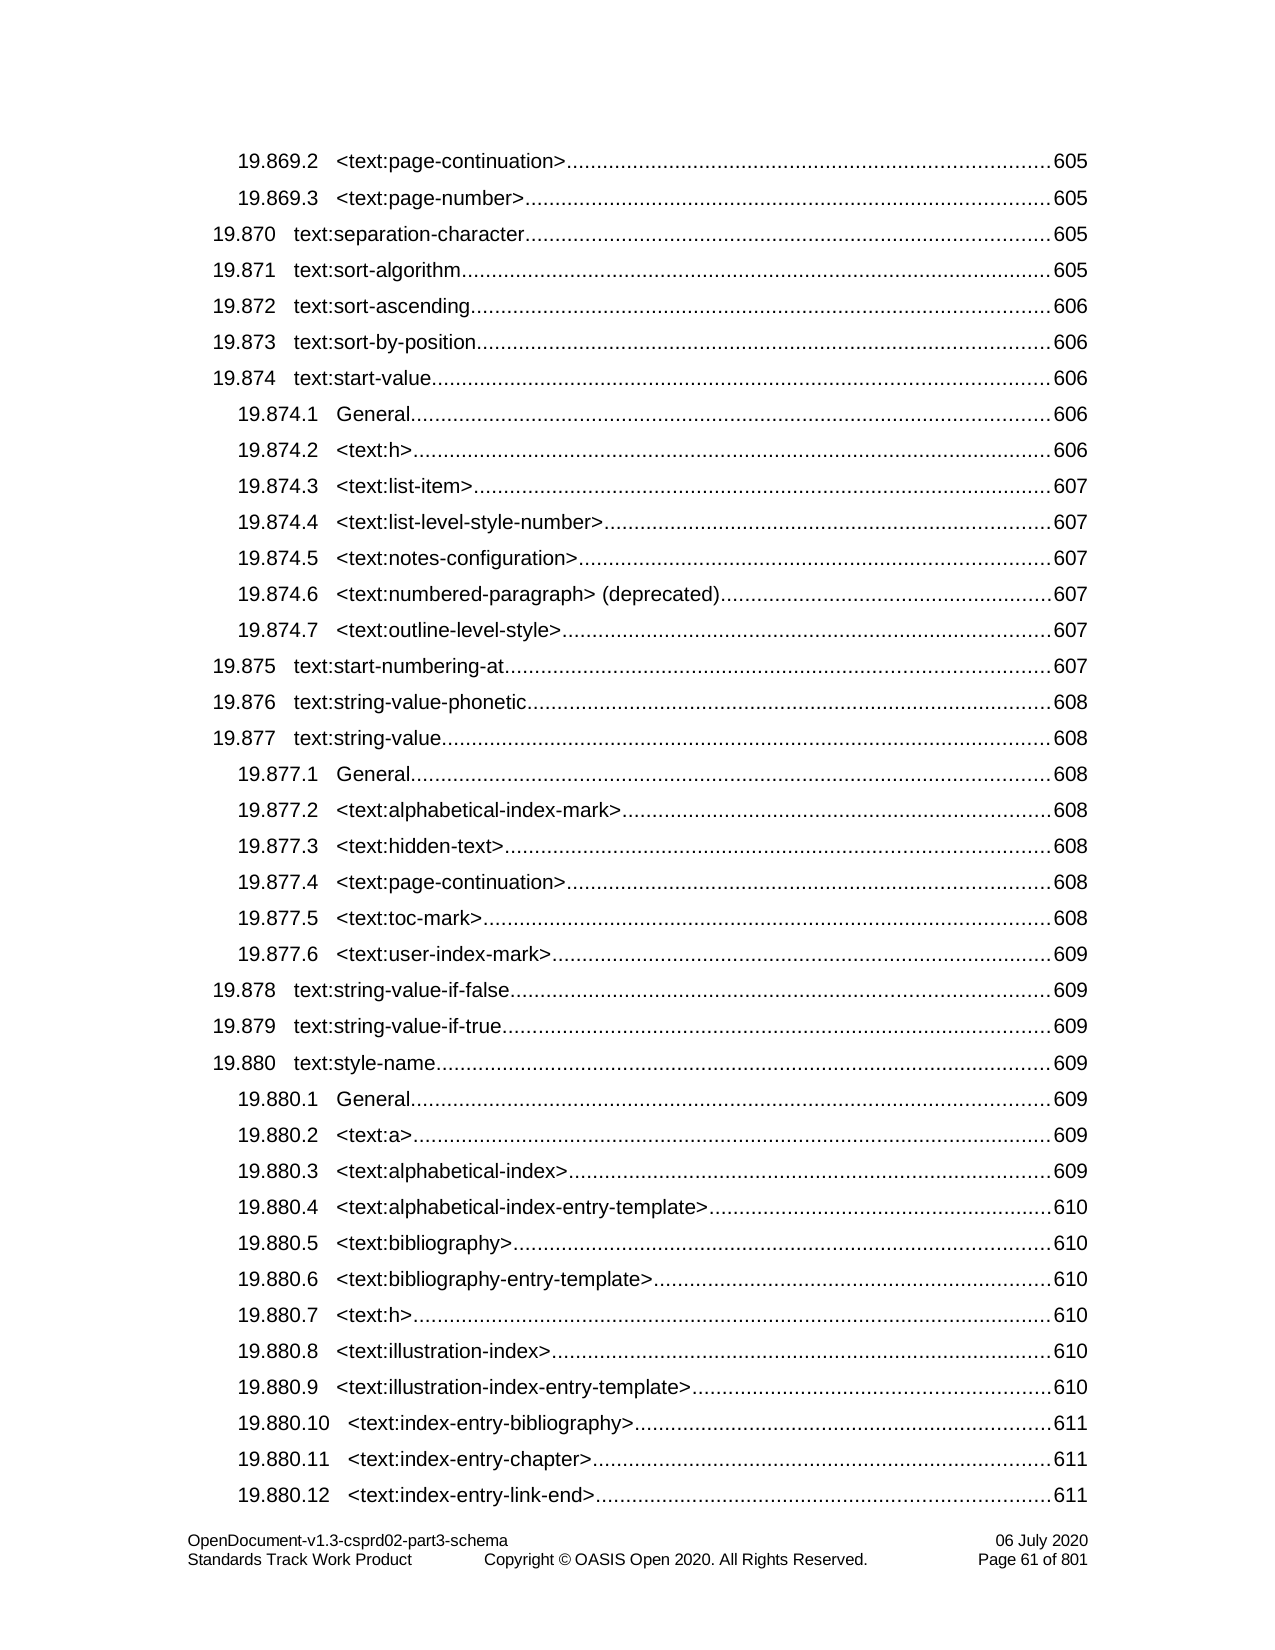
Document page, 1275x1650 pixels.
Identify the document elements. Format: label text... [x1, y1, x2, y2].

text 19.880.5 <text:bibliography> 610 [237, 1231, 1088, 1255]
text 19.877.1 General 608 [237, 763, 1088, 786]
text 19.870 text:separation-character 605 [212, 222, 1088, 246]
text 19.869.3 <text:page-number> 605 [237, 186, 1088, 209]
text 19.877 text:string-value 608 [212, 727, 1088, 750]
text 19.874.6 <text:numbered-paragraph> (deprecated) 607 [237, 582, 1088, 606]
text 19.879 text:string-value-if-true 609 [212, 1015, 1088, 1038]
text 19.873 text:sort-by-position 606 [212, 330, 1088, 354]
text 19.880.1 General 609 [237, 1087, 1088, 1111]
text 19.880.6 <text:bibliography-entry-template> 610 [237, 1267, 1088, 1291]
text 19.880.4 <text:alphabetical-index-entry-template> 610 [237, 1195, 1088, 1219]
text 19.880.2 <text:a> 609 [237, 1123, 1088, 1147]
text 19.874.1 General 606 [237, 402, 1088, 426]
text 19.880.12 <text:index-entry-link-end> 611 [237, 1483, 1088, 1507]
text 19.874.3 <text:list-item> 607 [237, 474, 1088, 498]
text 19.874.4 <text:list-level-style-number> 607 [237, 510, 1088, 534]
text 19.869.2 <text:page-continuation> 605 [237, 150, 1088, 173]
text 19.871 text:sort-algorithm 605 [212, 258, 1088, 282]
text 19.880.7 <text:h> 610 [237, 1303, 1088, 1327]
text 19.876 text:string-value-phonetic 608 [212, 691, 1088, 714]
text 19.880.3 <text:alphabetical-index> 609 [237, 1159, 1088, 1183]
text 19.872 text:sort-ascending 606 [212, 294, 1088, 318]
text 19.878 text:string-value-if-false 609 [212, 979, 1088, 1002]
text 19.877.3 <text:hidden-text> 608 [237, 835, 1088, 858]
text 19.877.4 <text:page-continuation> 608 [237, 871, 1088, 894]
text 19.880.8 <text:illustration-index> 610 [237, 1339, 1088, 1363]
text 19.875 text:start-numbering-at 607 [212, 654, 1088, 678]
text 19.877.2 <text:alphabetical-index-mark> 608 [237, 799, 1088, 822]
text 19.877.5 <text:toc-mark> 608 [237, 907, 1088, 930]
text 19.877.6 <text:user-index-mark> 609 [237, 943, 1088, 966]
text 19.880.10 <text:index-entry-bibliography> 611 [237, 1411, 1088, 1435]
text 19.880.9 <text:illustration-index-entry-template> 610 [237, 1375, 1088, 1399]
text 19.874.7 <text:outline-level-style> 607 [237, 618, 1088, 642]
text 19.880.11 <text:index-entry-chapter> 611 [237, 1447, 1088, 1471]
text 19.880 text:style-name 609 [212, 1051, 1088, 1074]
text 19.874.5 <text:notes-configuration> 607 [237, 546, 1088, 570]
text 19.874 text:start-value 606 [212, 366, 1088, 390]
text 19.874.2 <text:h> 606 [237, 438, 1088, 462]
